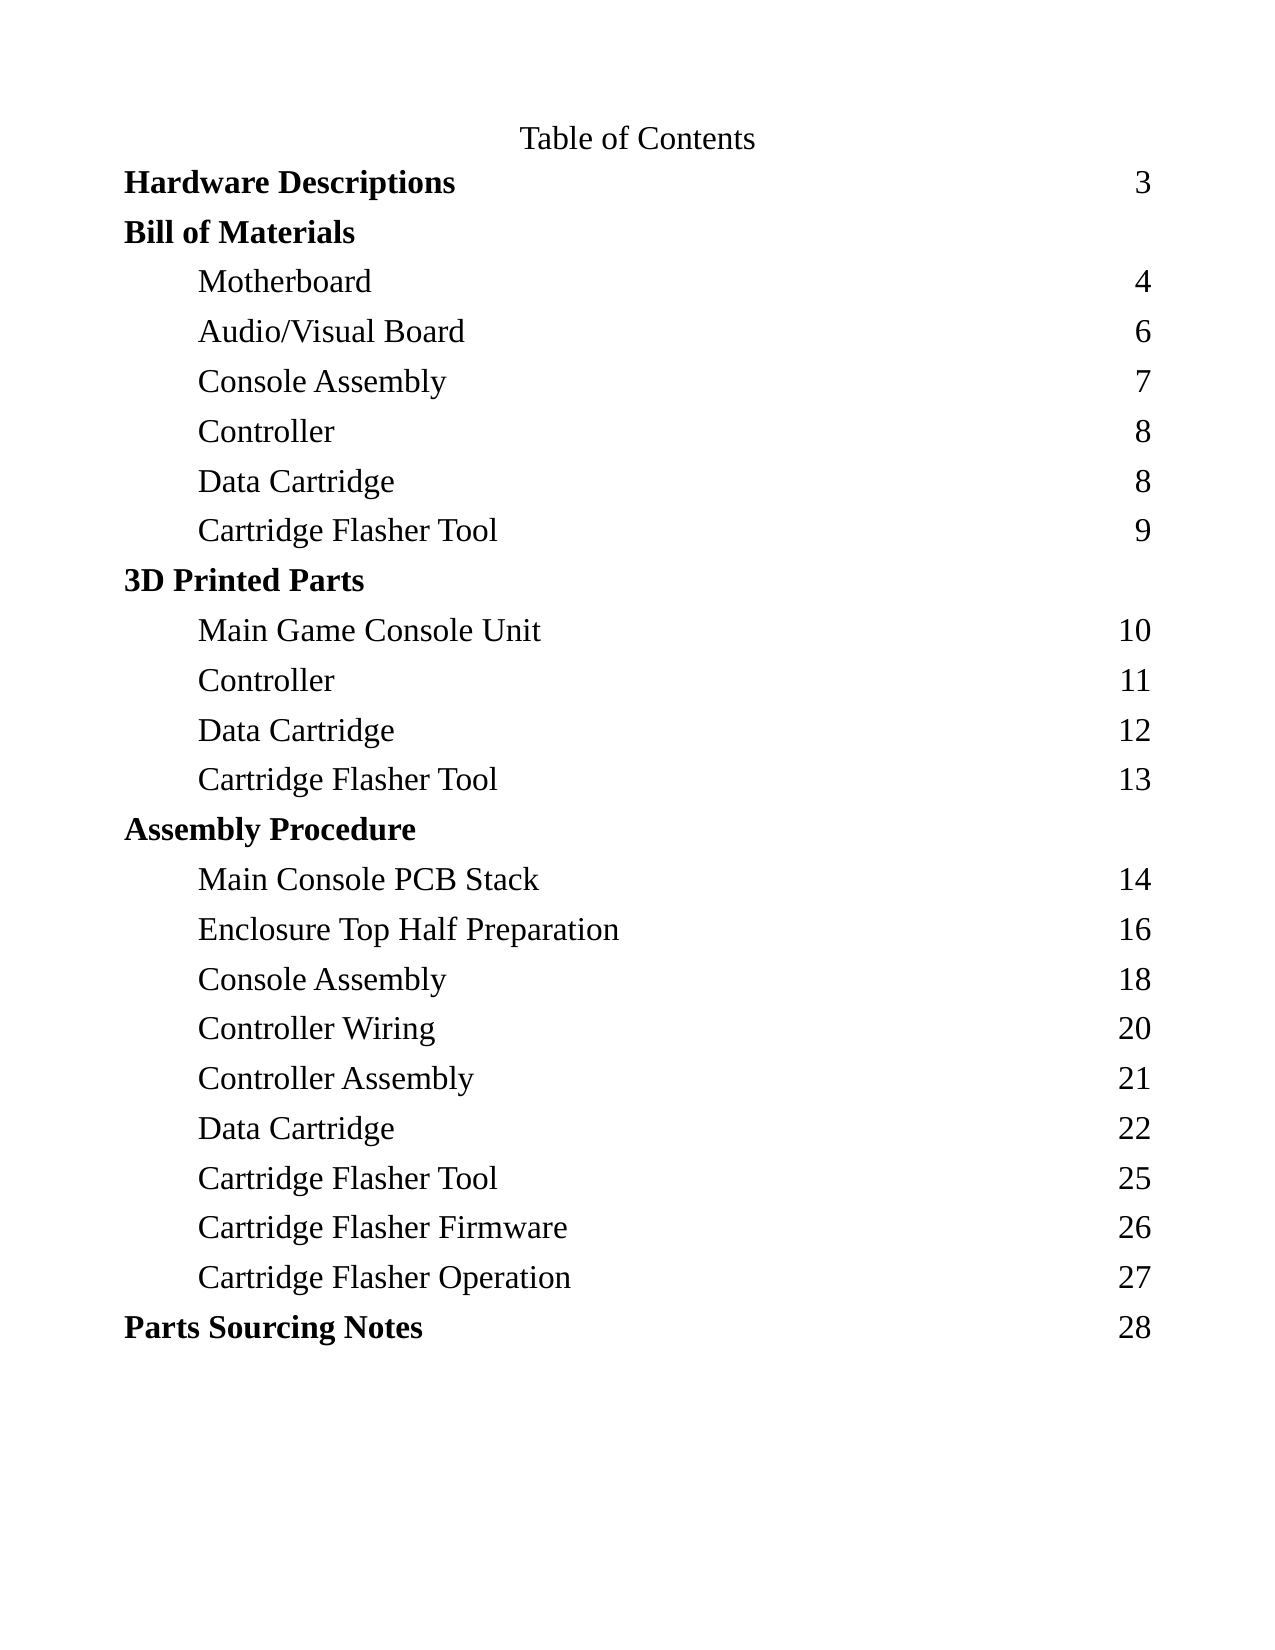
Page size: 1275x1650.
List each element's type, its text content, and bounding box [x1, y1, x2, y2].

table_cell 22 [636, 1103, 1157, 1152]
table_cell Console Assembly [118, 356, 636, 405]
table_cell Console Assembly [118, 953, 636, 1003]
table_cell 20 [636, 1003, 1157, 1053]
table_cell 4 [636, 256, 1157, 306]
table_cell 21 [636, 1053, 1157, 1102]
table_cell 10 [636, 605, 1157, 654]
table_cell Bill of Materials [118, 206, 636, 256]
table_cell Controller Assembly [118, 1053, 636, 1102]
table_cell 28 [636, 1302, 1157, 1351]
table_cell Assembly Procedure [118, 804, 636, 853]
table_cell [636, 804, 1157, 853]
table_cell Data Cartridge [118, 455, 636, 505]
table_cell 7 [636, 356, 1157, 405]
table_cell Cartridge Flasher Firmware [118, 1202, 636, 1252]
table_cell Audio/Visual Board [118, 306, 636, 356]
table_cell 3D Printed Parts [118, 555, 636, 604]
table_cell 9 [636, 505, 1157, 555]
table_cell 25 [636, 1152, 1157, 1202]
table_cell 8 [636, 405, 1157, 455]
table_cell Cartridge Flasher Operation [118, 1252, 636, 1302]
table_header 3 [636, 156, 1157, 206]
table_cell Parts Sourcing Notes [118, 1302, 636, 1351]
table_cell 14 [636, 854, 1157, 903]
table_cell 26 [636, 1202, 1157, 1252]
table_cell 8 [636, 455, 1157, 505]
table_cell Data Cartridge [118, 704, 636, 754]
table_cell Cartridge Flasher Tool [118, 754, 636, 804]
table_cell 16 [636, 903, 1157, 953]
table_cell Cartridge Flasher Tool [118, 1152, 636, 1202]
table_cell Data Cartridge [118, 1103, 636, 1152]
table_cell 12 [636, 704, 1157, 754]
table_cell 6 [636, 306, 1157, 356]
table_cell Controller [118, 405, 636, 455]
table_cell Main Console PCB Stack [118, 854, 636, 903]
table_cell Cartridge Flasher Tool [118, 505, 636, 555]
table_cell Controller Wiring [118, 1003, 636, 1053]
table_cell 27 [636, 1252, 1157, 1302]
table_cell Main Game Console Unit [118, 605, 636, 654]
table_cell Enclosure Top Half Preparation [118, 903, 636, 953]
table_header Hardware Descriptions [118, 156, 636, 206]
table_cell Controller [118, 654, 636, 704]
table_cell [636, 555, 1157, 604]
table_cell [636, 206, 1157, 256]
table_cell 13 [636, 754, 1157, 804]
table_cell 18 [636, 953, 1157, 1003]
table_cell Motherboard [118, 256, 636, 306]
table_cell 11 [636, 654, 1157, 704]
text Table of Contents [118, 118, 1157, 156]
